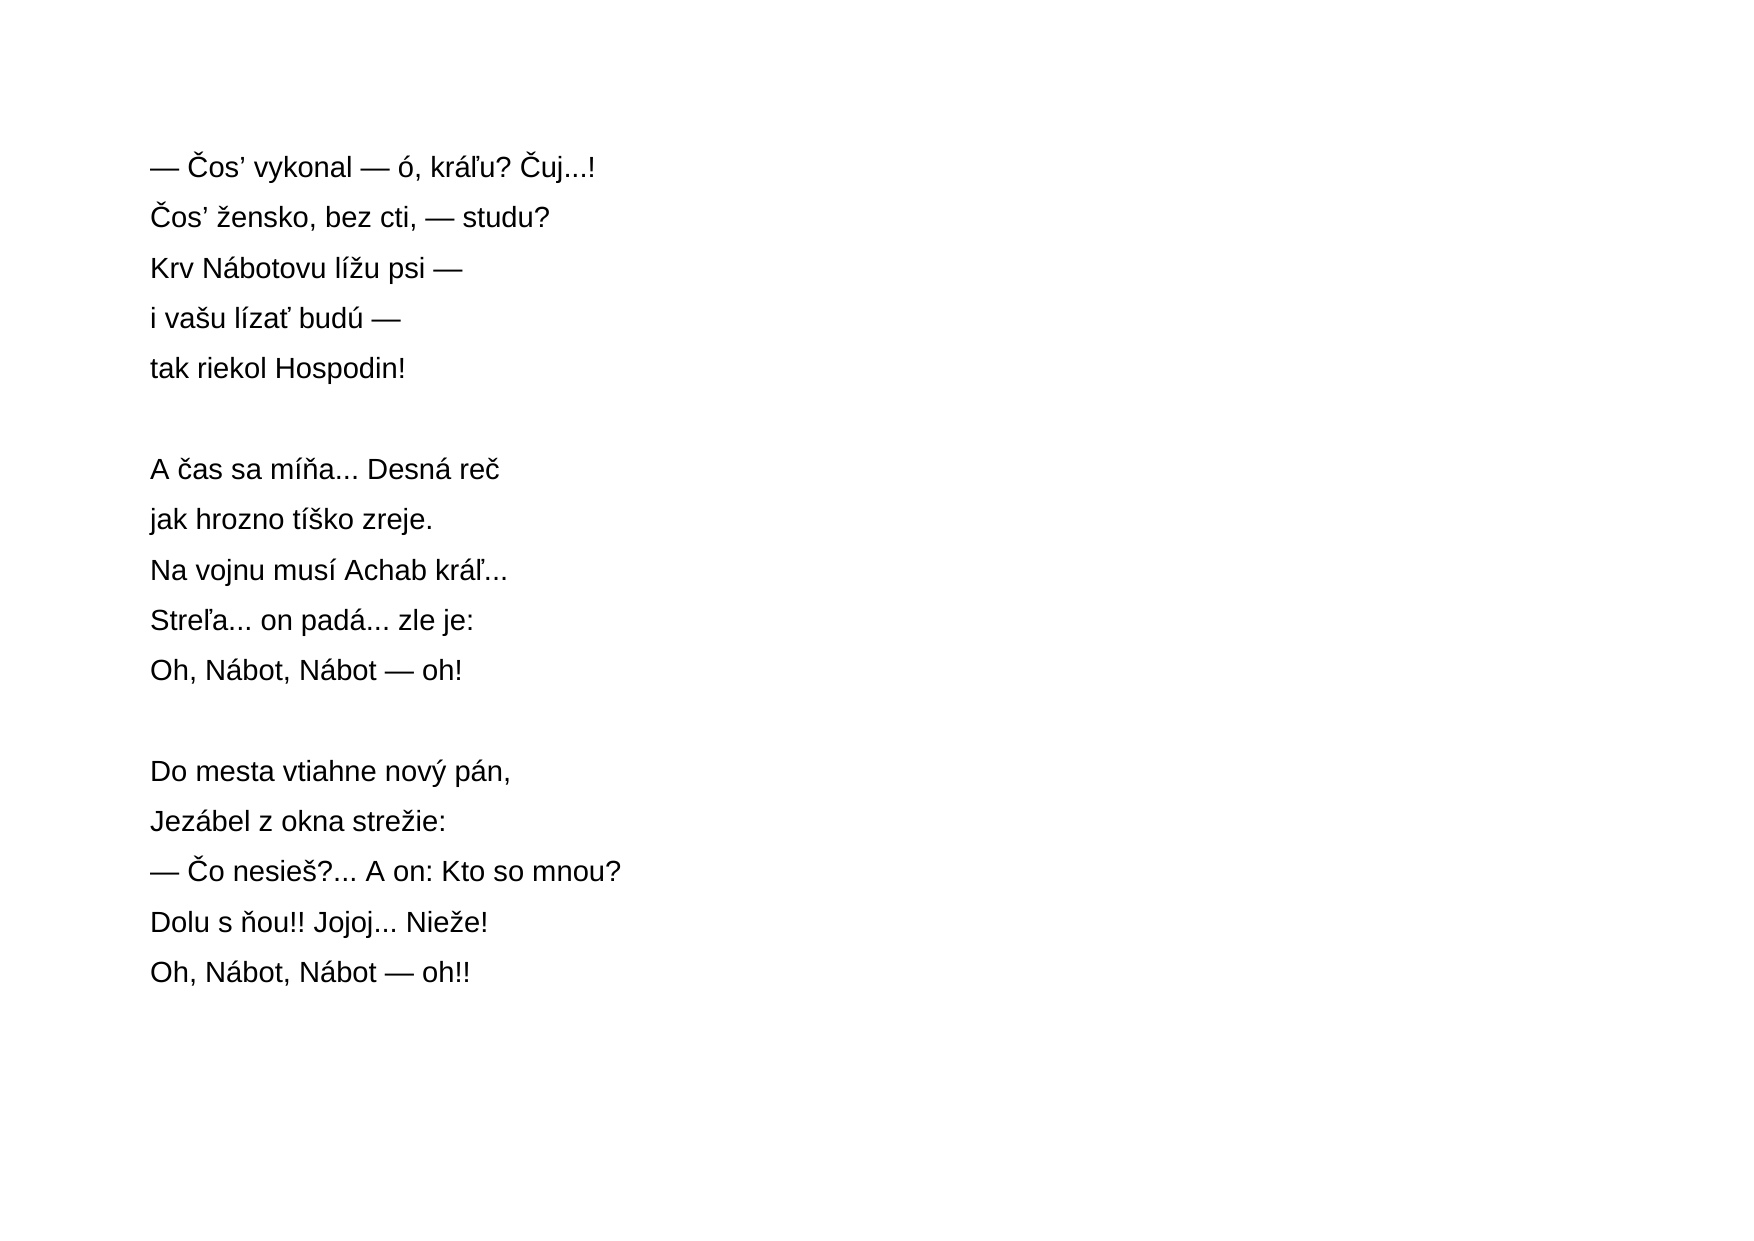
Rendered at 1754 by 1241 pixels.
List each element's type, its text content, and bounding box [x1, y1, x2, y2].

text A čas sa míňa... Desná reč [150, 452, 1243, 485]
text Jezábel z okna strežie: [150, 804, 1243, 838]
text Streľa... on padá... zle je: [150, 603, 1243, 636]
text Čos’ žensko, bez cti, — studu? [150, 200, 1243, 234]
text Krv Nábotovu lížu psi — [150, 251, 1243, 284]
text Oh, Nábot, Nábot — oh!! [150, 955, 1243, 988]
text i vašu lízať budú — [150, 301, 1243, 334]
text Na vojnu musí Achab kráľ... [150, 552, 1243, 586]
text — Čo nesieš?... A on: Kto so mnou? [150, 854, 1243, 888]
text jak hrozno tíško zreje. [150, 502, 1243, 536]
text — Čos’ vykonal — ó, kráľu? Čuj...! [150, 150, 1243, 183]
text Do mesta vtiahne nový pán, [150, 754, 1243, 787]
text Oh, Nábot, Nábot — oh! [150, 653, 1243, 687]
text tak riekol Hospodin! [150, 351, 1243, 385]
text Dolu s ňou!! Jojoj... Nieže! [150, 905, 1243, 938]
